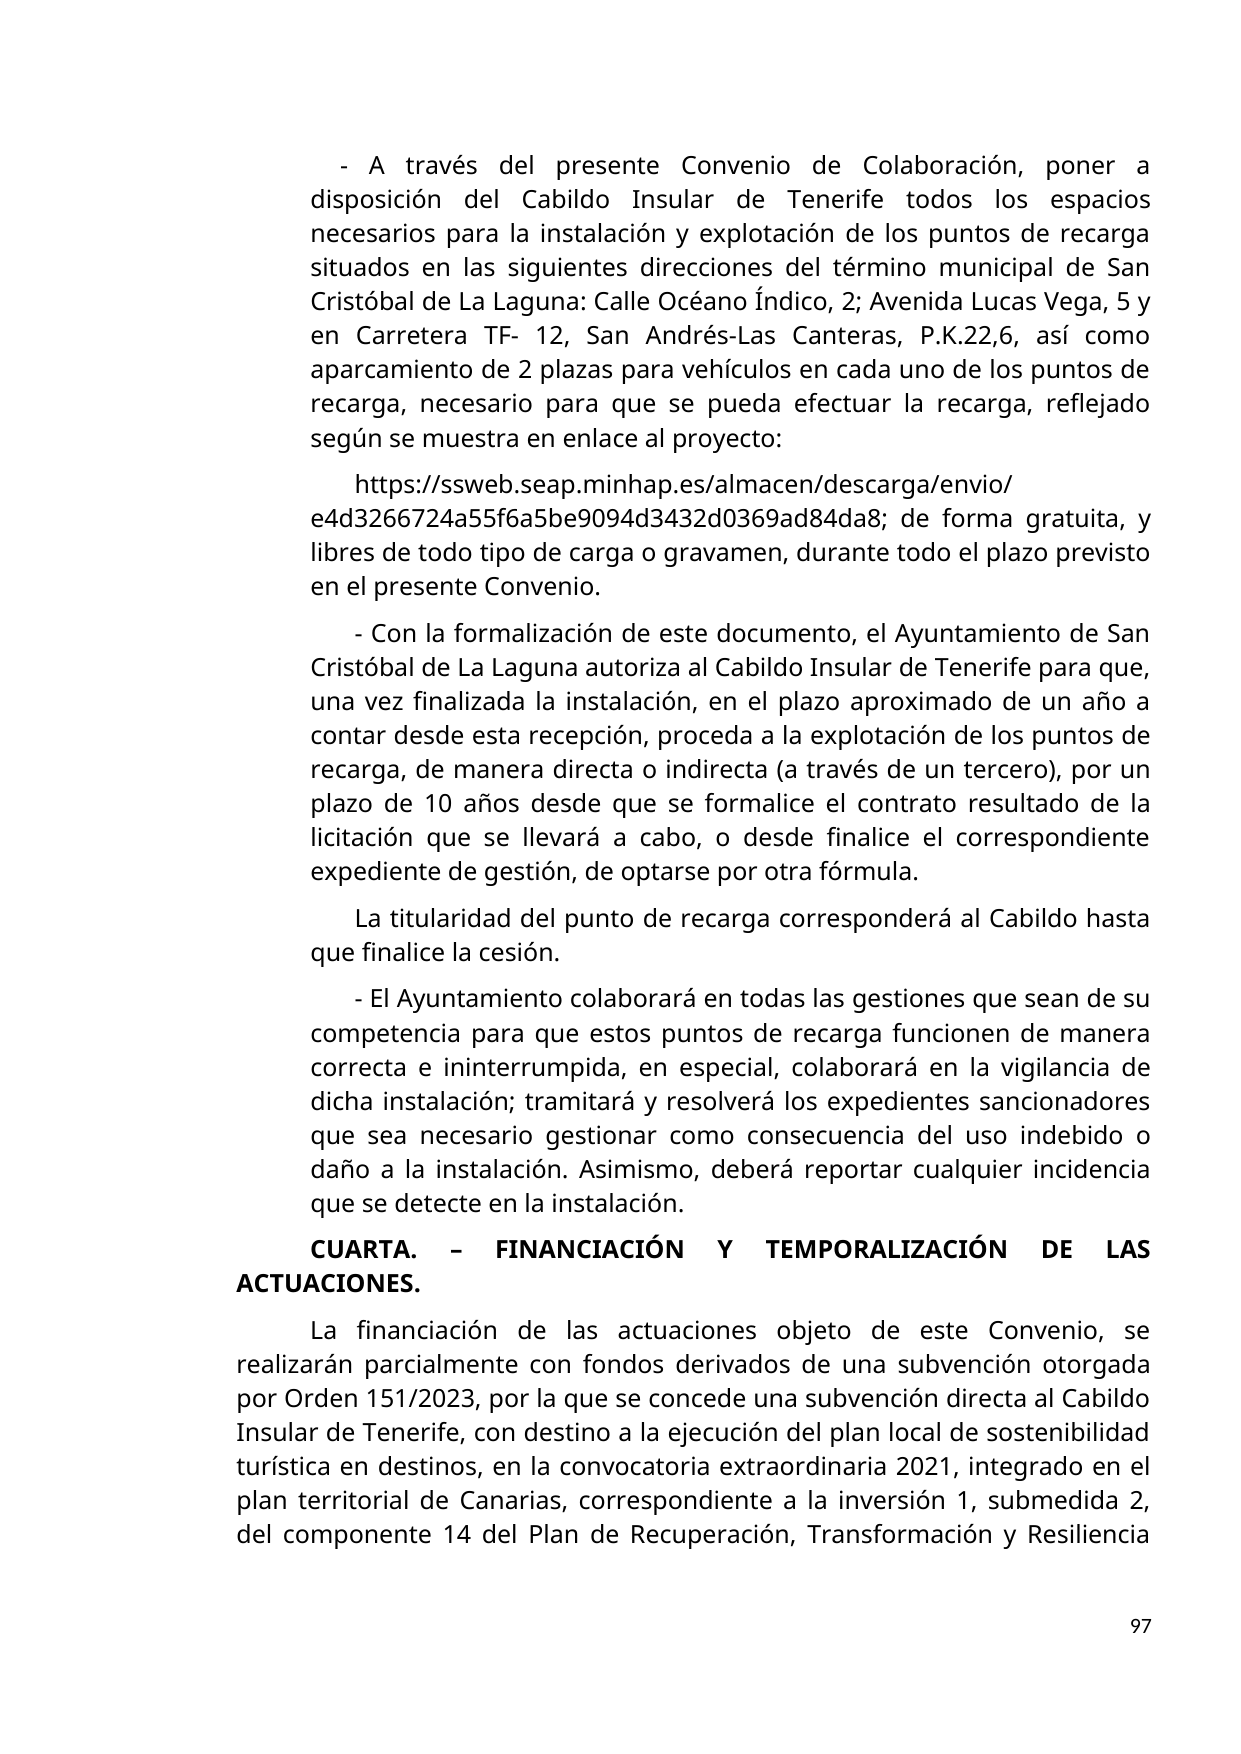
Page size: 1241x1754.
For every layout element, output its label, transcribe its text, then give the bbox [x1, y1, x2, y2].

text - A través del presente Convenio de Colaboración, poner a disposición del Cabildo Insular de Tenerife todos los espacios necesarios para la instalación y explotación de los puntos de recarga situados en las siguientes direcciones del término municipal de San Cristóbal de La Laguna: Calle Océano Índico, 2; Avenida Lucas Vega, 5 y en Carretera TF- 12, San Andrés-Las Canteras, P.K.22,6, así como aparcamiento de 2 plazas para vehículos en cada uno de los puntos de recarga, necesario para que se pueda efectuar la recarga, reflejado según se muestra en enlace al proyecto: [310, 148, 1152, 454]
text - Con la formalización de este documento, el Ayuntamiento de San Cristóbal de La Laguna autoriza al Cabildo Insular de Tenerife para que, una vez finalizada la instalación, en el plazo aproximado de un año a contar desde esta recepción, proceda a la explotación de los puntos de recarga, de manera directa o indirecta (a través de un tercero), por un plazo de 10 años desde que se formalice el contrato resultado de la licitación que se llevará a cabo, o desde finalice el correspondiente expediente de gestión, de optarse por otra fórmula. [310, 616, 1152, 888]
text La titularidad del punto de recarga corresponderá al Cabildo hasta que finalice la cesión. [310, 901, 1152, 969]
text - El Ayuntamiento colaborará en todas las gestiones que sean de su competencia para que estos puntos de recarga funcionen de manera correcta e ininterrumpida, en especial, colaborará en la vigilancia de dicha instalación; tramitará y resolverá los expedientes sancionadores que sea necesario gestionar como consecuencia del uso indebido o daño a la instalación. Asimismo, deberá reportar cualquier incidencia que se detecte en la instalación. [310, 981, 1152, 1219]
text https://ssweb.seap.minhap.es/almacen/descarga/envio/e4d3266724a55f6a5be9094d3432d0369ad84da8; de forma gratuita, y libres de todo tipo de carga o gravamen, durante todo el plazo previsto en el presente Convenio. [310, 467, 1152, 603]
text La financiación de las actuaciones objeto de este Convenio, se realizarán parcialmente con fondos derivados de una subvención otorgada por Orden 151/2023, por la que se concede una subvención directa al Cabildo Insular de Tenerife, con destino a la ejecución del plan local de sostenibilidad turística en destinos, en la convocatoria extraordinaria 2021, integrado en el plan territorial de Canarias, correspondiente a la inversión 1, submedida 2, del componente 14 del Plan de Recuperación, Transformación y Resiliencia [236, 1313, 1152, 1551]
text CUARTA. – FINANCIACIÓN Y TEMPORALIZACIÓN DE LAS ACTUACIONES. [236, 1232, 1152, 1300]
